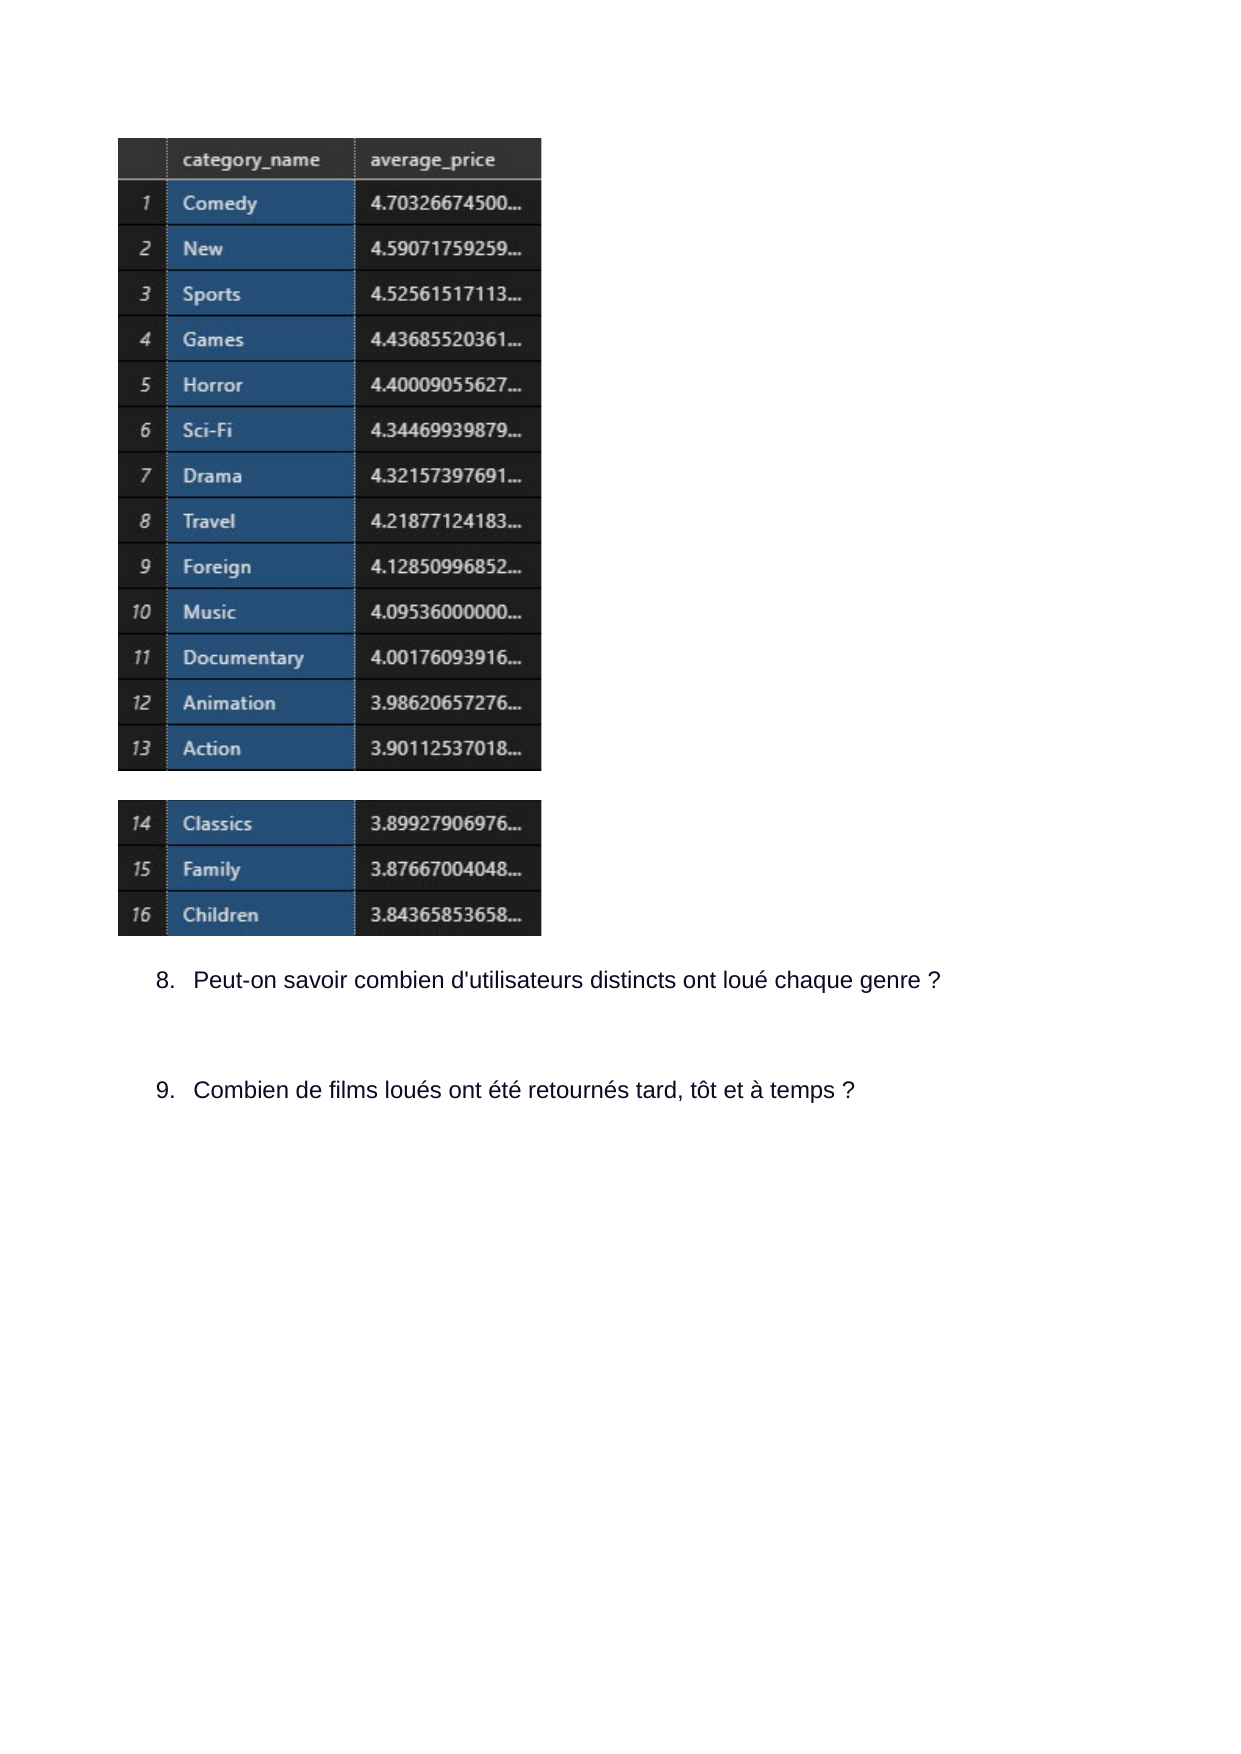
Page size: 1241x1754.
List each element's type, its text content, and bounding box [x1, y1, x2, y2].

picture [118, 138, 542, 771]
picture [118, 800, 542, 936]
list Combien de films loués ont été retournés tard, tôt et à temps ? [156, 1076, 1122, 1104]
list Peut-on savoir combien d'utilisateurs distincts ont loué chaque genre ? [156, 966, 1122, 993]
